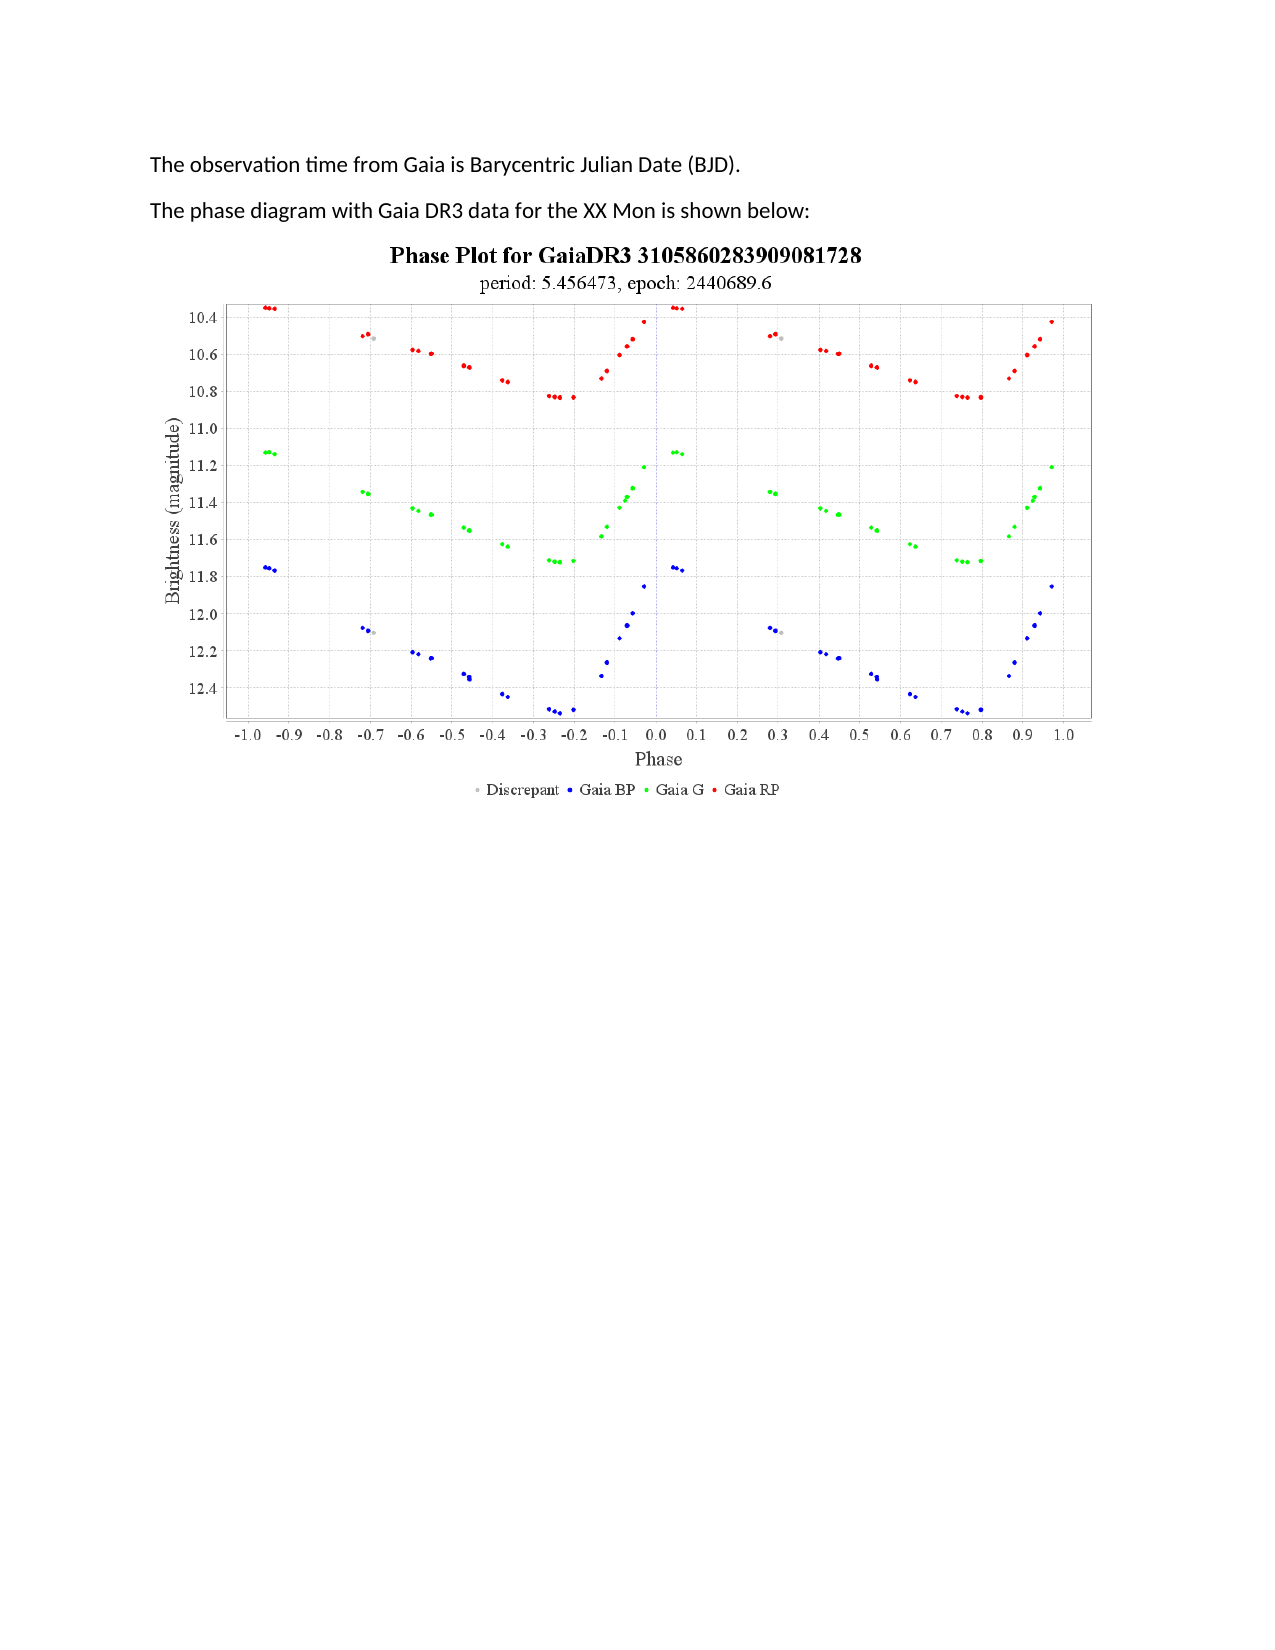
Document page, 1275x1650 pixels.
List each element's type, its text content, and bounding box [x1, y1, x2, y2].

text The phase diagram with Gaia DR3 data for the XX Mon is shown below: [150, 196, 1125, 224]
text The observation time from Gaia is Barycentric Julian Date (BJD). [150, 150, 1125, 178]
